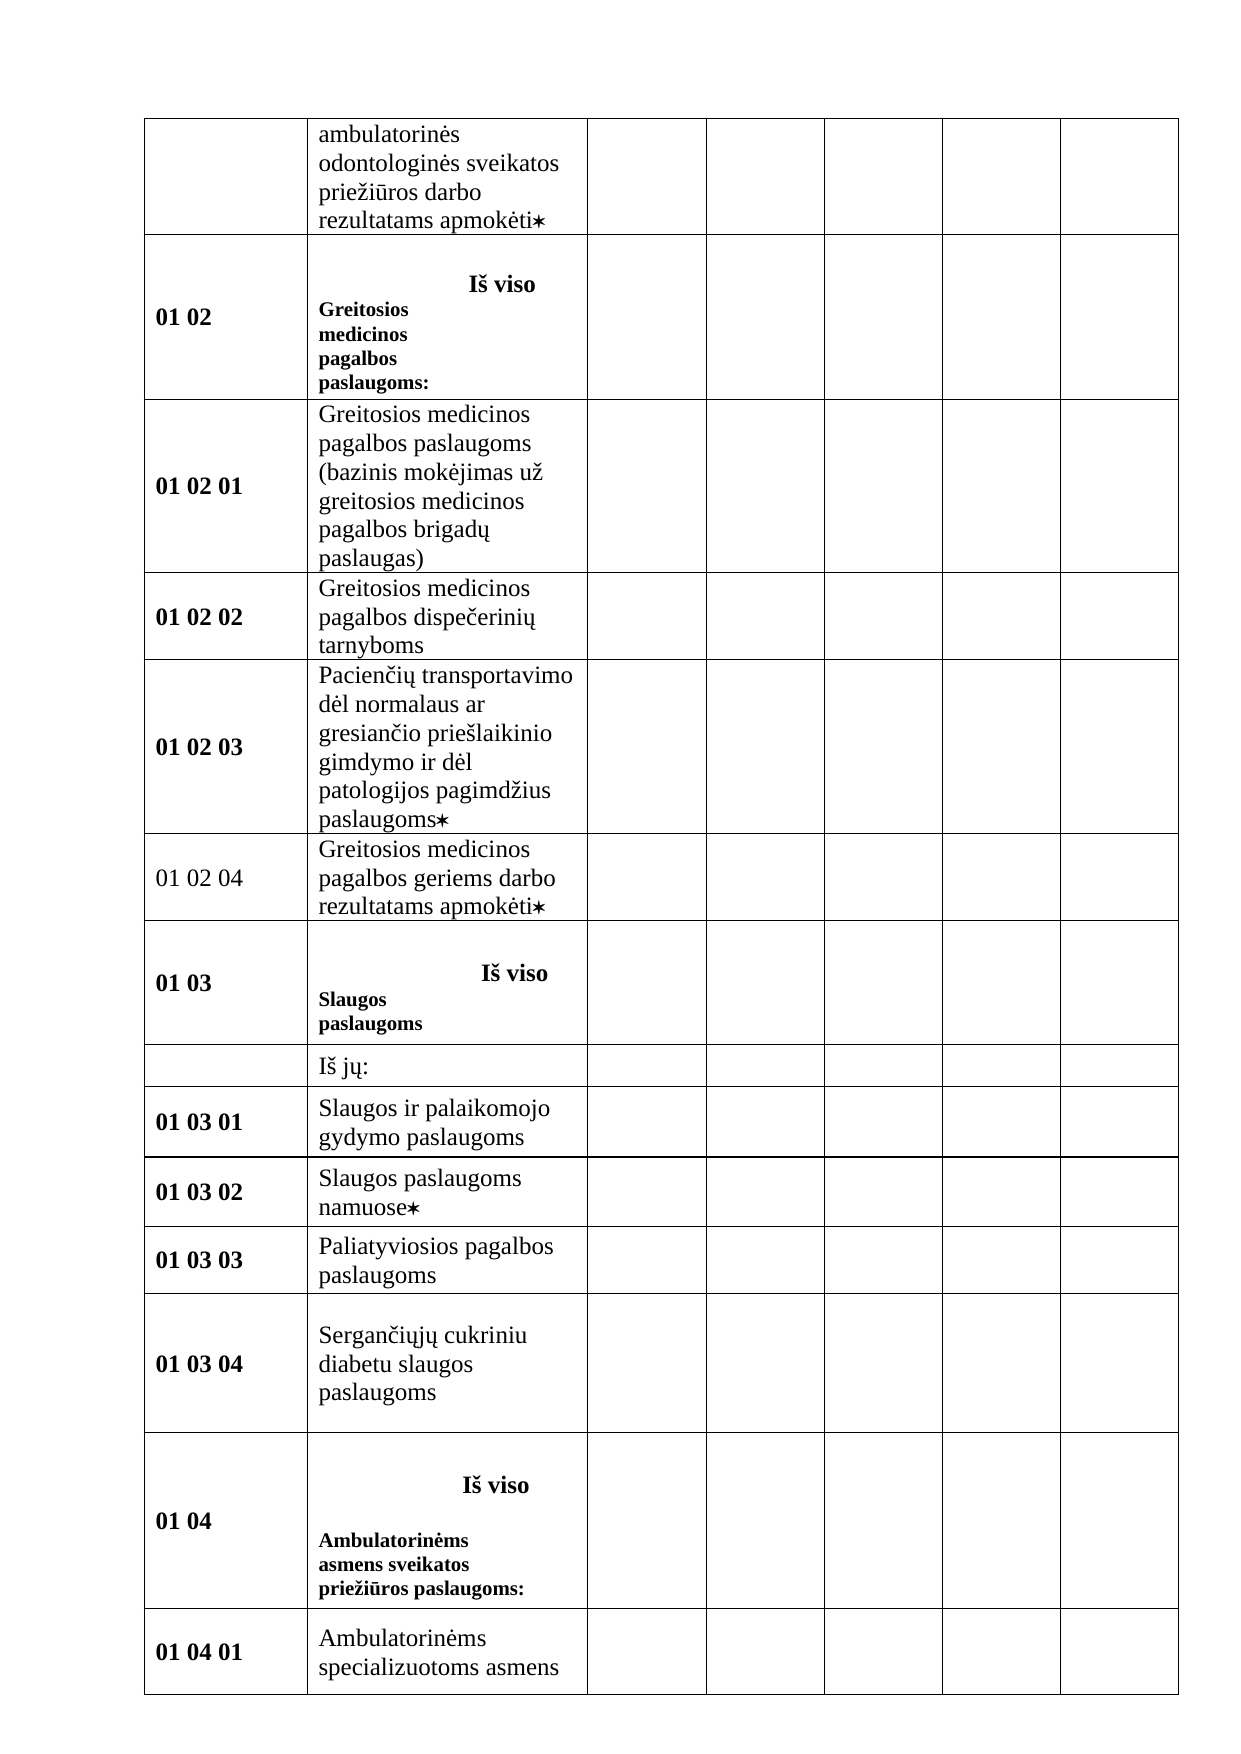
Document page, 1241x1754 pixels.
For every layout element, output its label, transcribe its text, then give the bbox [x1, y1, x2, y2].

table_cell [707, 1609, 824, 1694]
table_cell 01 03 02 [145, 1158, 307, 1226]
table_cell [825, 235, 942, 398]
table_cell [588, 834, 706, 920]
table_cell 01 04 [145, 1433, 307, 1608]
table_cell Pacienčių transportavimo dėl normalaus ar gresiančio priešlaikinio gimdymo ir dėl patologijos pagimdžius paslaugoms [308, 660, 587, 833]
table_cell [707, 119, 824, 234]
table_cell Greitosios medicinos pagalbos dispečerinių tarnyboms [308, 573, 587, 659]
table_cell [825, 1227, 942, 1293]
table_cell [1061, 1045, 1178, 1086]
table_cell [825, 573, 942, 659]
table_cell [943, 1087, 1060, 1156]
table_cell [707, 1158, 824, 1226]
table_cell [707, 573, 824, 659]
table_cell Greitosios medicinos pagalbos geriems darbo rezultatams apmokėti [308, 834, 587, 920]
table_cell [707, 1045, 824, 1086]
table_cell [588, 921, 706, 1044]
table_cell 01 04 01 [145, 1609, 307, 1694]
table_cell [1061, 1609, 1178, 1694]
table_cell Slaugos ir palaikomojo gydymo paslaugoms [308, 1087, 587, 1156]
table_cell [707, 660, 824, 833]
table_cell [707, 1433, 824, 1608]
table_cell [943, 573, 1060, 659]
table_cell [588, 400, 706, 572]
table_cell [588, 1045, 706, 1086]
table_cell [1061, 1158, 1178, 1226]
table_cell Paliatyviosios pagalbos paslaugoms [308, 1227, 587, 1293]
table_cell [825, 400, 942, 572]
table_cell [943, 1294, 1060, 1432]
table_cell [825, 660, 942, 833]
table_cell [588, 1227, 706, 1293]
table_cell [588, 1294, 706, 1432]
table_cell [1061, 573, 1178, 659]
table_cell 01 02 02 [145, 573, 307, 659]
table_cell ambulatorinės odontologinės sveikatos priežiūros darbo rezultatams apmokėti [308, 119, 587, 234]
table_cell [825, 1433, 942, 1608]
table_cell [707, 235, 824, 398]
table_cell [825, 834, 942, 920]
table_cell [943, 1045, 1060, 1086]
table_cell [943, 1227, 1060, 1293]
table_cell Greitosios medicinos pagalbos paslaugoms (bazinis mokėjimas už greitosios medicinos pagalbos brigadų paslaugas) [308, 400, 587, 572]
table_cell [825, 119, 942, 234]
table_cell [588, 660, 706, 833]
table_cell [1061, 1087, 1178, 1156]
table_cell [1061, 1227, 1178, 1293]
table_cell 01 03 03 [145, 1227, 307, 1293]
table_cell Ambulatorinėms specializuotoms asmens [308, 1609, 587, 1694]
table_cell [943, 1433, 1060, 1608]
table_cell 01 02 [145, 235, 307, 398]
table_cell [943, 834, 1060, 920]
table_cell [588, 1609, 706, 1694]
table_cell [588, 1087, 706, 1156]
table_cell [588, 235, 706, 398]
table_cell [707, 834, 824, 920]
table_cell [943, 119, 1060, 234]
table_cell [588, 1158, 706, 1226]
table_cell Iš jų: [308, 1045, 587, 1086]
table_cell [707, 921, 824, 1044]
table_cell [1061, 834, 1178, 920]
table_cell 01 03 01 [145, 1087, 307, 1156]
table_cell 01 02 03 [145, 660, 307, 833]
table_cell [943, 400, 1060, 572]
table_cell [943, 1609, 1060, 1694]
table_cell [943, 235, 1060, 398]
table_cell [588, 119, 706, 234]
table_cell [145, 1045, 307, 1086]
table_cell 01 03 04 [145, 1294, 307, 1432]
table_cell Iš viso Slaugos paslaugoms [308, 921, 587, 1044]
table_cell [825, 1158, 942, 1226]
table_cell [943, 1158, 1060, 1226]
table_cell [825, 1045, 942, 1086]
table_cell [707, 1227, 824, 1293]
table_cell [707, 1294, 824, 1432]
table_cell Sergančiųjų cukriniu diabetu slaugos paslaugoms [308, 1294, 587, 1432]
table_cell 01 03 [145, 921, 307, 1044]
table_cell [1061, 921, 1178, 1044]
table_cell [943, 921, 1060, 1044]
table_cell Slaugos paslaugoms namuose [308, 1158, 587, 1226]
table_cell [825, 1087, 942, 1156]
table_cell [588, 573, 706, 659]
table_cell Iš viso Ambulatorinėms asmens sveikatos priežiūros paslaugoms: [308, 1433, 587, 1608]
table_cell [1061, 660, 1178, 833]
table_cell [825, 921, 942, 1044]
table_cell 01 02 04 [145, 834, 307, 920]
table_cell [1061, 119, 1178, 234]
table_cell [588, 1433, 706, 1608]
table_cell [825, 1609, 942, 1694]
table_cell [825, 1294, 942, 1432]
table_cell [1061, 1294, 1178, 1432]
table_cell [1061, 400, 1178, 572]
table_cell Iš viso Greitosios medicinos pagalbos paslaugoms: [308, 235, 587, 398]
table_cell [707, 1087, 824, 1156]
table_cell [145, 119, 307, 234]
table_cell 01 02 01 [145, 400, 307, 572]
table_cell [1061, 235, 1178, 398]
table_cell [707, 400, 824, 572]
table_cell [943, 660, 1060, 833]
table_cell [1061, 1433, 1178, 1608]
